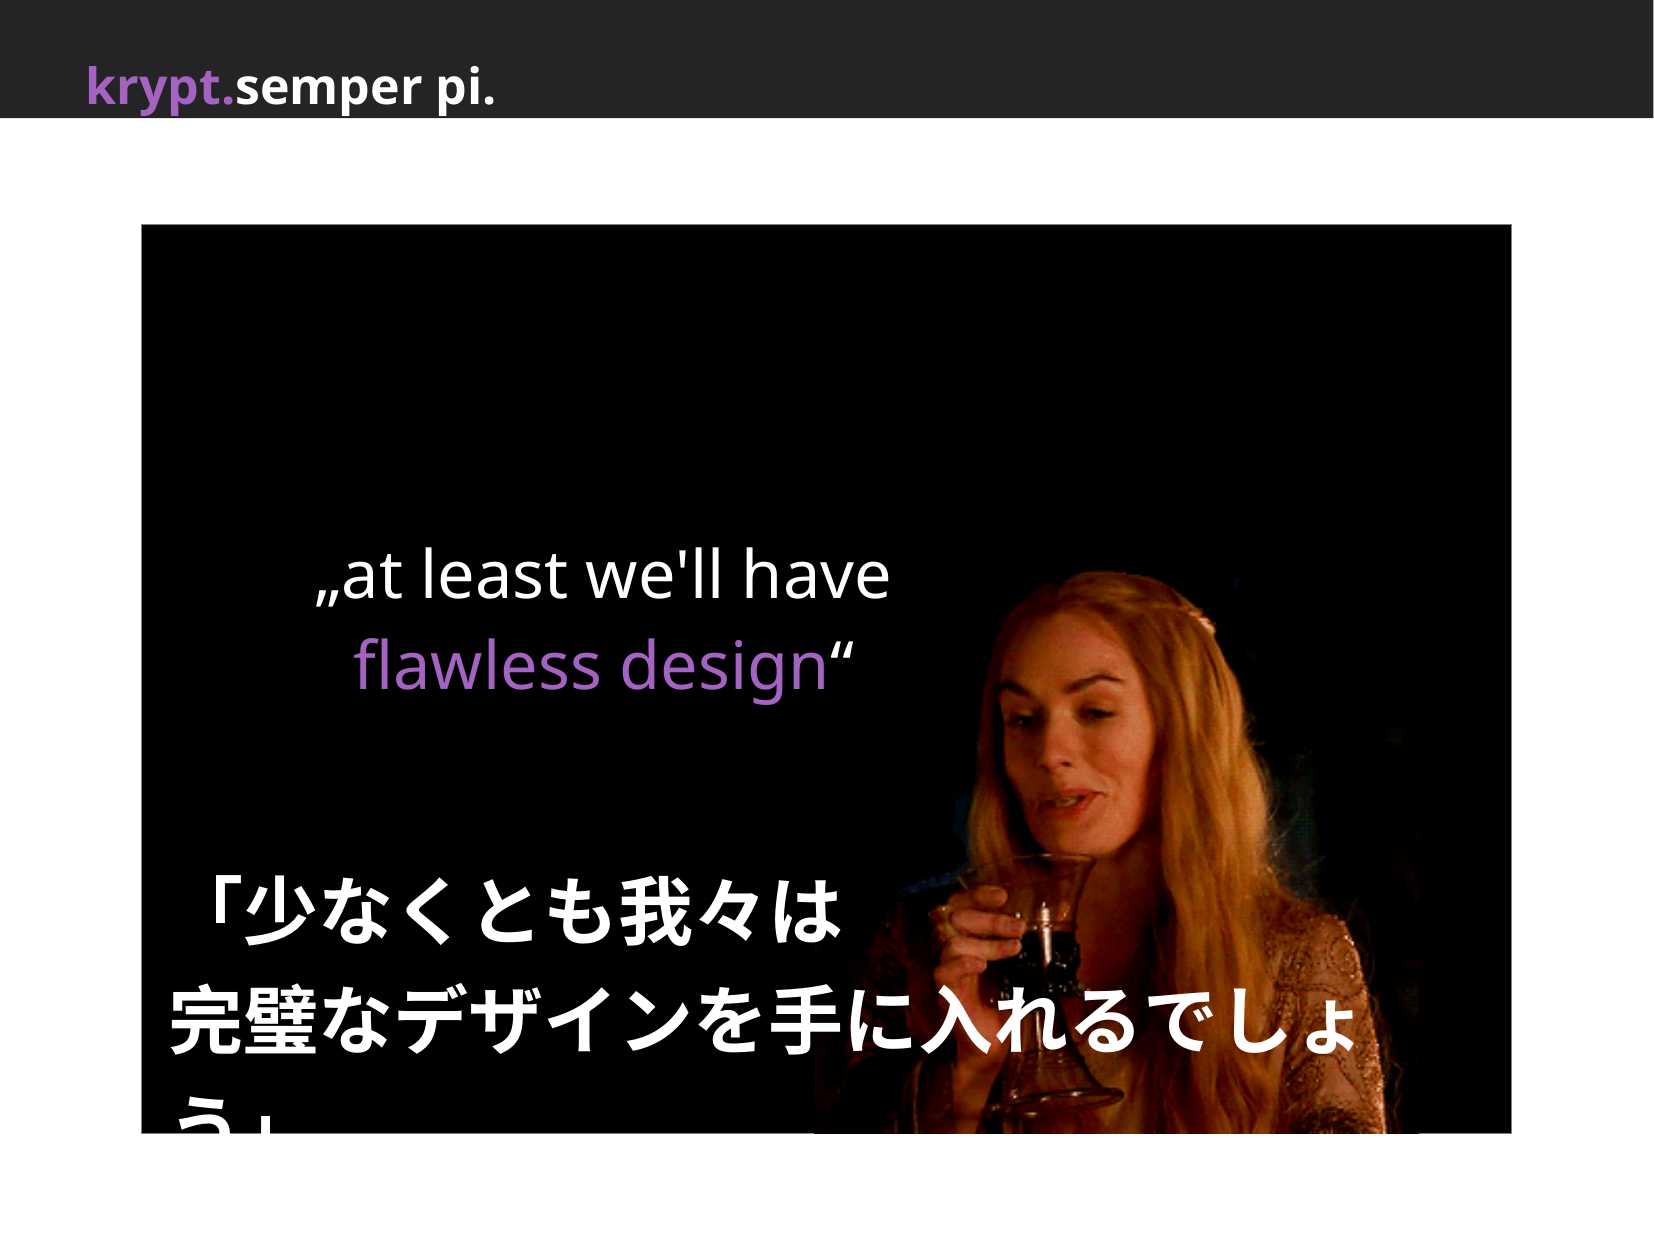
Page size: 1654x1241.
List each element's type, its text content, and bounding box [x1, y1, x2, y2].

text_box [270, 1123, 814, 1134]
text_box „at least we'll have flawless design“ [248, 519, 960, 696]
text_box [645, 905, 661, 909]
text_box 「少なくとも我々は 完璧なデザインを手に入れるでしょう」 [153, 909, 1501, 1123]
picture [814, 1123, 1419, 1134]
text_box [720, 902, 745, 909]
picture [814, 550, 1419, 909]
text_box krypt.semper pi. [70, 43, 544, 119]
text_box [141, 224, 1512, 1134]
text_box [0, 0, 1654, 119]
text_box [228, 1123, 261, 1134]
